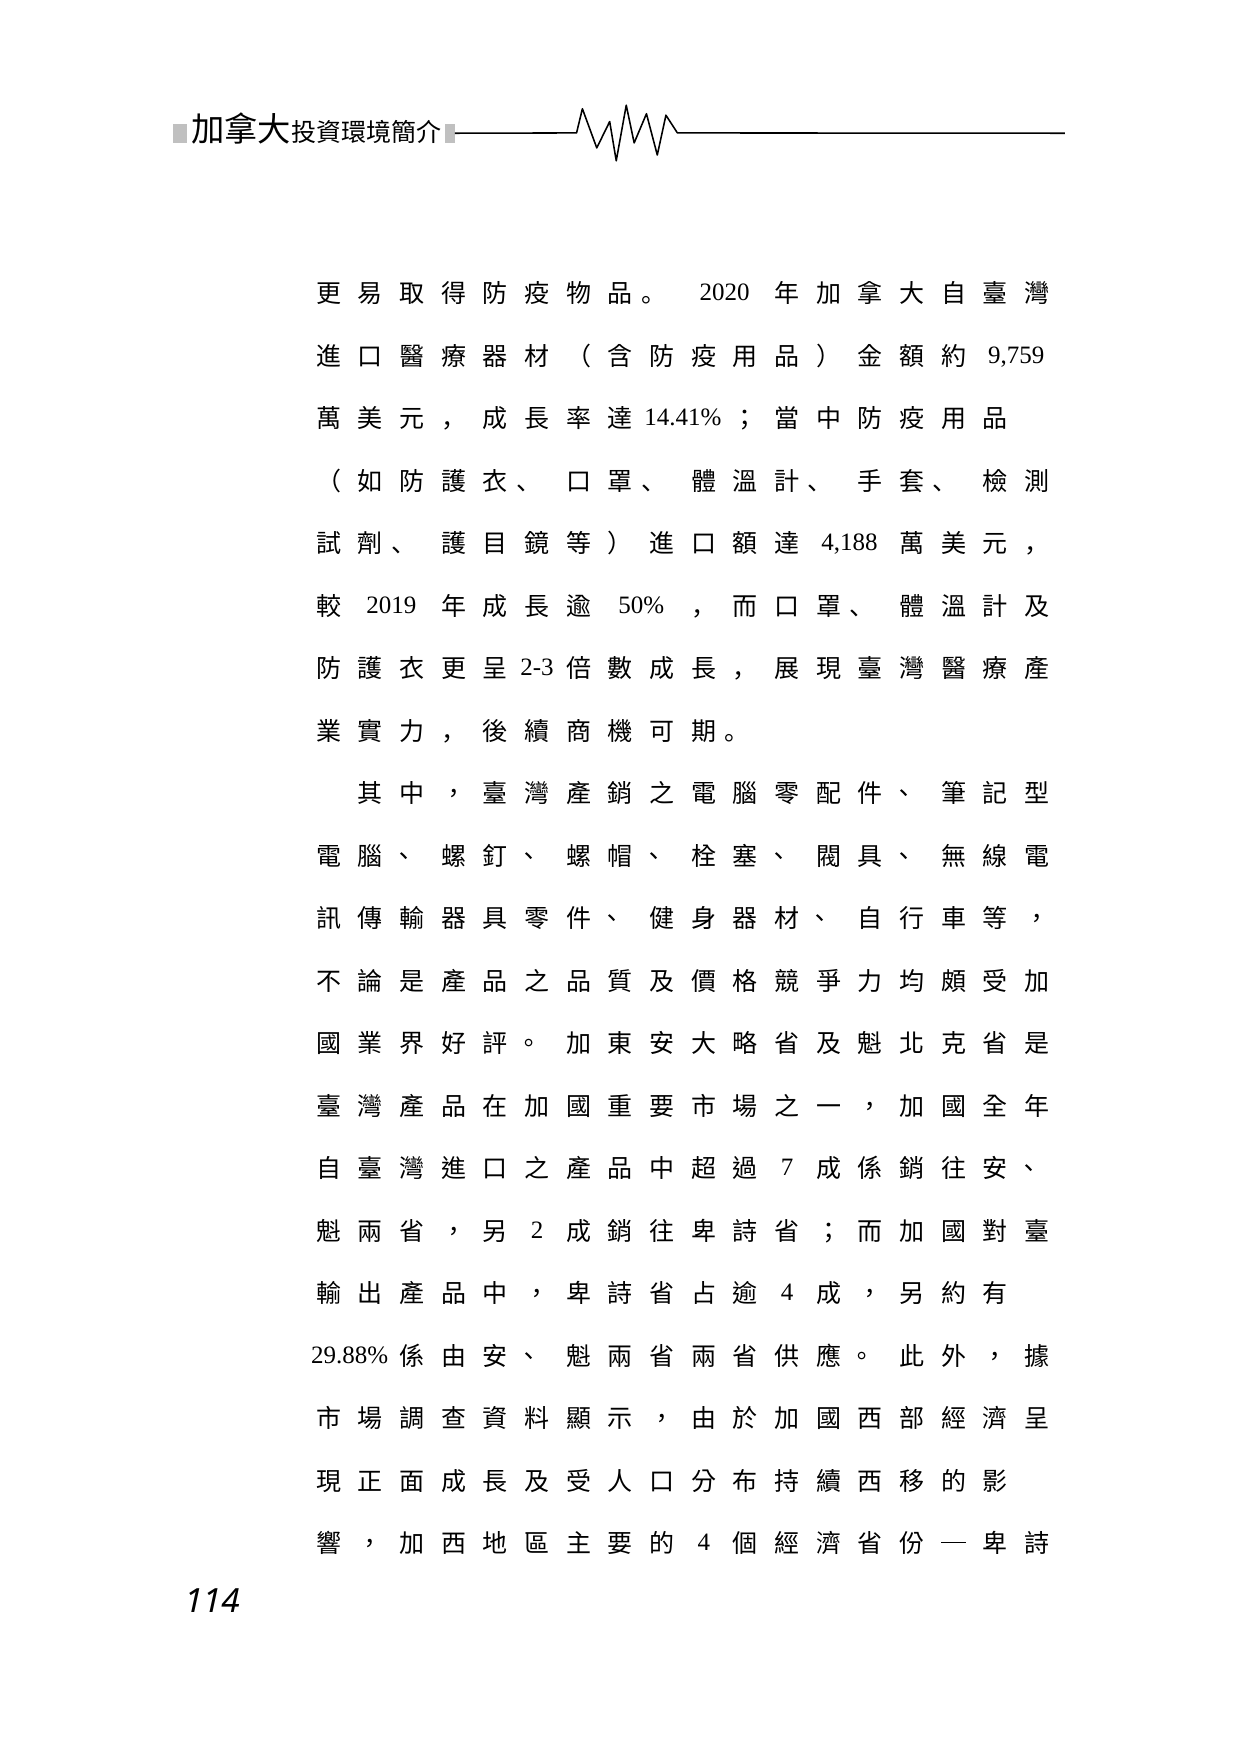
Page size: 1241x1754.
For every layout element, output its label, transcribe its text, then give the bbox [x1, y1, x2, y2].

text 其中，臺灣產銷之電腦零配件、筆記型電腦、螺釘、螺帽、栓塞、閥具、無線電訊傳輸器具零件、健身器材、自行車等，不論是產品之品質及價格競爭力均頗受加國業界好評。加東安大略省及魁北克省是臺灣產品在加國重要市場之一，加國全年自臺灣進口之產品中超過7成係銷往安、魁兩省，另2成銷往卑詩省；而加國對臺輸出產品中，卑詩省占逾4成，另約有29.88%係由安、魁兩省兩省供應。此外，據市場調查資料顯示，由於加國西部經濟呈現正面成長及受人口分布持續西移的影響，加西地區主要的4個經濟省份─卑詩 [281, 750, 1058, 1563]
text 更易取得防疫物品。2020年加拿大自臺灣進口醫療器材（含防疫用品）金額約9,759萬美元，成長率達14.41%；當中防疫用品（如防護衣、口罩、體溫計、手套、檢測試劑、護目鏡等）進口額達4,188萬美元，較2019年成長逾50%，而口罩、體溫計及防護衣更呈2-3倍數成長，展現臺灣醫療產業實力，後續商機可期。 [281, 250, 1058, 750]
